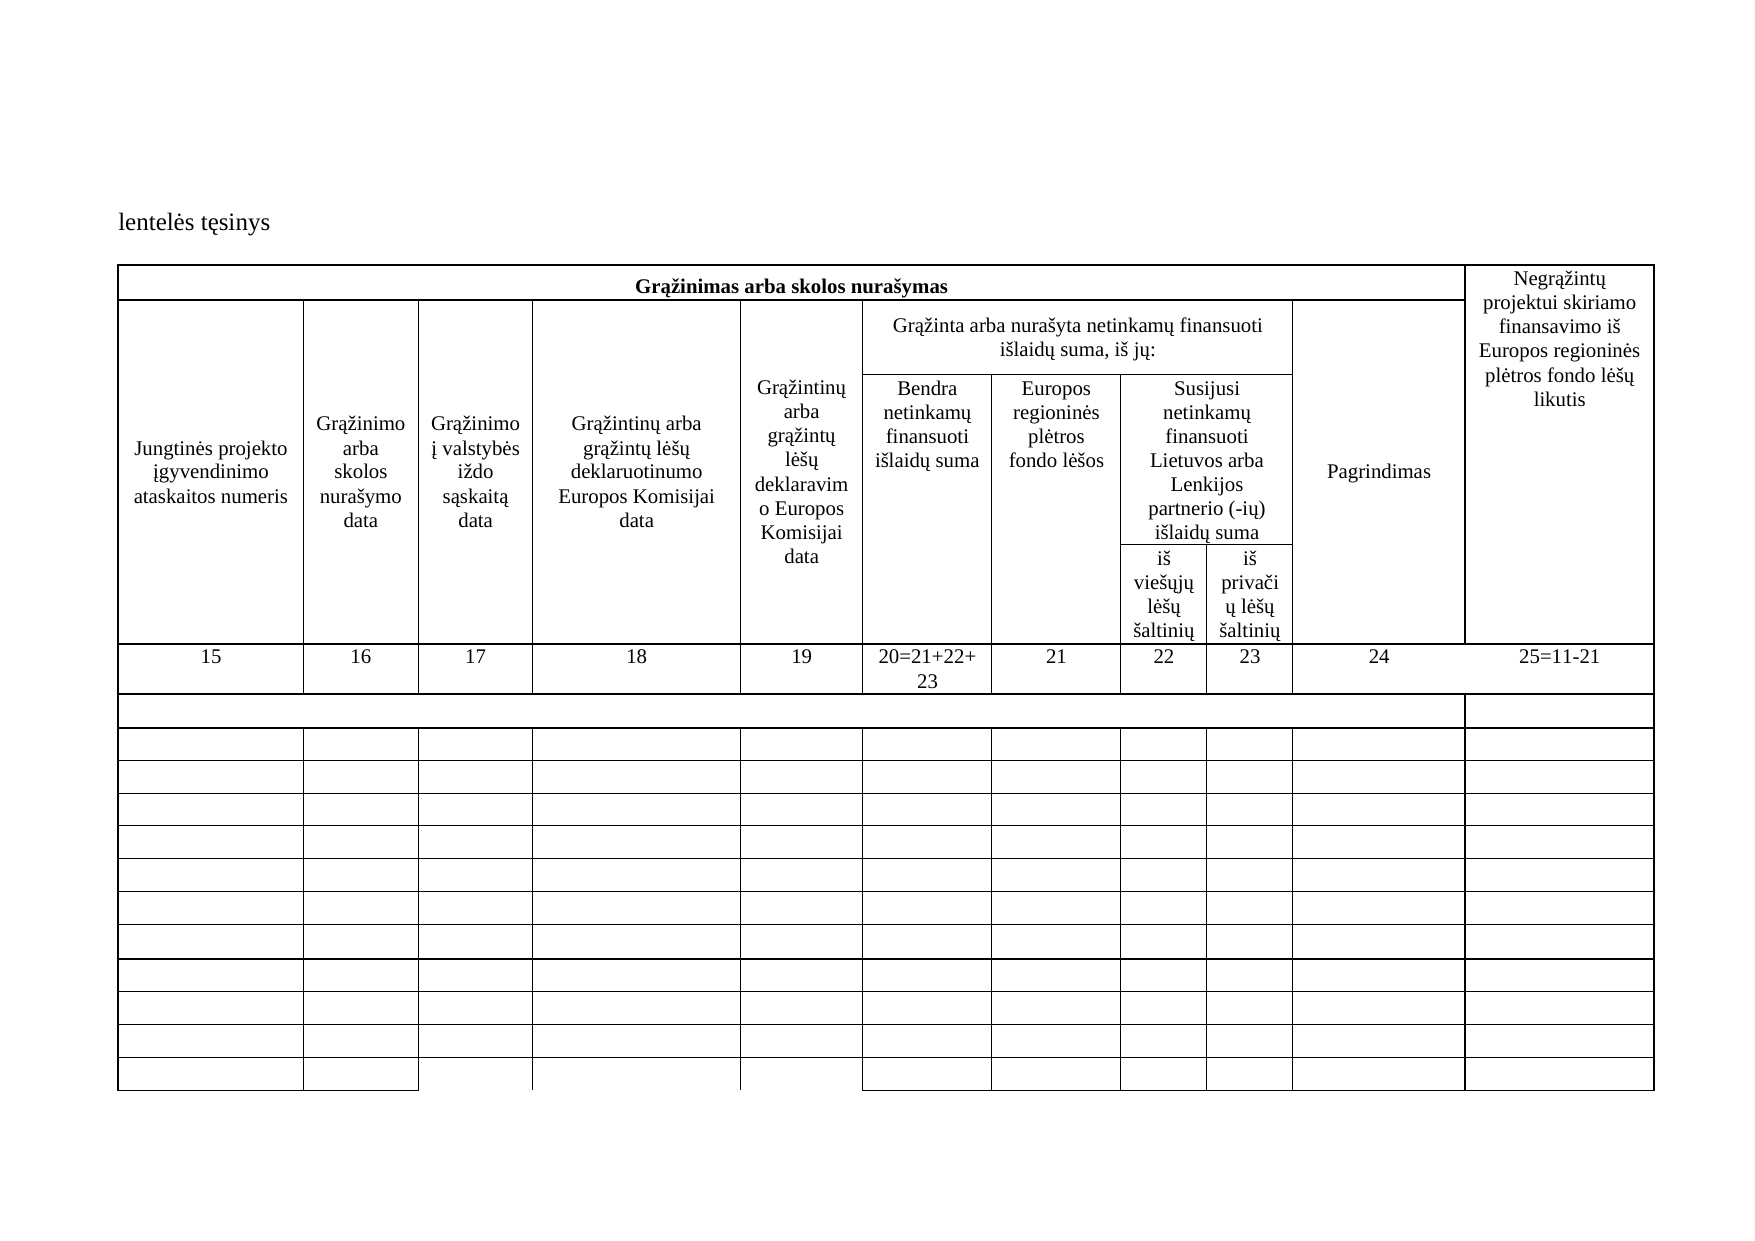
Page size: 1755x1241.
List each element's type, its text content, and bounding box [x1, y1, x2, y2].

table_cell [533, 761, 740, 793]
table_cell [419, 925, 532, 958]
table_cell [119, 761, 303, 793]
table_cell [863, 761, 991, 793]
table_cell [119, 925, 303, 958]
table_cell [119, 729, 303, 760]
table_cell [304, 794, 418, 825]
table_cell [1350, 960, 1464, 991]
table_cell [1466, 1058, 1653, 1089]
table_cell [1350, 925, 1464, 958]
table_cell [304, 960, 418, 991]
table_cell [419, 960, 532, 991]
table_cell [741, 826, 862, 858]
table_cell [304, 826, 418, 858]
table_cell [992, 729, 1120, 760]
table_cell [119, 794, 303, 825]
table_cell [741, 1058, 862, 1089]
table_cell [119, 1025, 303, 1057]
table_cell 23 [1207, 645, 1292, 693]
table_cell [741, 1025, 862, 1057]
table_cell 25=11-21 [1465, 645, 1653, 693]
table_cell [1207, 826, 1292, 858]
table_cell [741, 892, 862, 924]
table_cell [863, 960, 991, 991]
table_cell [1207, 859, 1292, 891]
table_cell [1466, 826, 1653, 858]
table_cell [1207, 992, 1292, 1024]
table_cell [1121, 960, 1206, 991]
table_cell [863, 992, 991, 1024]
table_cell [992, 1058, 1120, 1089]
table_cell [992, 826, 1120, 858]
table_header Grąžinimas arba skolos nurašymas [119, 266, 1464, 298]
table_cell [533, 992, 740, 1024]
table_cell [740, 695, 863, 727]
table_cell [1121, 925, 1206, 958]
table_cell [1293, 794, 1350, 825]
table_cell [1121, 1025, 1206, 1057]
table_cell 17 [419, 645, 532, 693]
table_cell [992, 1025, 1120, 1057]
table_cell [1293, 892, 1350, 924]
table_cell [1207, 695, 1293, 727]
table_cell 21 [992, 645, 1120, 693]
table_cell [1466, 925, 1653, 958]
table_cell [418, 695, 533, 727]
table_cell Grąžintinų arba grąžintų lėšų deklaruotinumo Europos Komisijai data [533, 301, 740, 642]
table_cell [533, 925, 740, 958]
table_cell [1293, 1058, 1350, 1089]
table_cell [1350, 729, 1464, 760]
table_cell [1121, 892, 1206, 924]
table_cell [1293, 925, 1350, 958]
table_cell Susijusi netinkamų finansuoti Lietuvos arba Lenkijos partnerio (-ių) išlaidų suma [1121, 375, 1292, 544]
table_cell [863, 794, 991, 825]
table_cell [419, 794, 532, 825]
table_cell [119, 826, 303, 858]
table_cell [1466, 695, 1653, 727]
table_cell [992, 992, 1120, 1024]
table_cell [1466, 729, 1653, 760]
table_cell Grąžintinų arba grąžintų lėšų deklaravimo Europos Komisijai data [741, 301, 862, 642]
table_cell [741, 761, 862, 793]
table_cell [1350, 1058, 1464, 1089]
table_cell [741, 925, 862, 958]
table_cell [419, 892, 532, 924]
table_cell Jungtinės projekto įgyvendinimo ataskaitos numeris [119, 301, 303, 642]
table_cell [533, 695, 740, 727]
table_cell 15 [119, 645, 303, 693]
table_cell [863, 729, 991, 760]
table_cell [1466, 761, 1653, 793]
table_cell [1121, 695, 1207, 727]
table_cell Bendra netinkamų finansuoti išlaidų suma [863, 375, 991, 642]
table_cell [119, 1058, 303, 1089]
table_cell [863, 1058, 991, 1089]
table_cell [1207, 761, 1292, 793]
table_cell [533, 794, 740, 825]
table_cell [992, 925, 1120, 958]
table_cell [1350, 794, 1464, 825]
table_cell [1293, 992, 1350, 1024]
table_cell [533, 1058, 740, 1089]
table_cell [1466, 859, 1653, 891]
table_cell [1207, 1025, 1292, 1057]
table_cell [119, 960, 303, 991]
table_cell [992, 794, 1120, 825]
table_cell [119, 859, 303, 891]
table_cell [863, 859, 991, 891]
table_cell [1293, 826, 1350, 858]
table_cell [1121, 826, 1206, 858]
table_cell 24 [1293, 645, 1465, 693]
table_cell [1293, 960, 1350, 991]
table_cell [1207, 1058, 1292, 1089]
table_cell [1350, 892, 1464, 924]
table_cell [533, 826, 740, 858]
table_cell iš viešųjų lėšų šaltinių [1121, 545, 1206, 642]
table_cell [1350, 992, 1464, 1024]
table_cell 22 [1121, 645, 1206, 693]
table_cell [119, 992, 303, 1024]
table_cell [1121, 729, 1206, 760]
table_cell [741, 729, 862, 760]
table_cell [1207, 794, 1292, 825]
table_cell [863, 892, 991, 924]
table_cell [863, 1025, 991, 1057]
table_cell [419, 761, 532, 793]
table_cell [1293, 761, 1350, 793]
table_cell [1207, 960, 1292, 991]
table_header Negrąžintų projektui skiriamo finansavimo iš Europos regioninės plėtros fondo lėšų likutis [1466, 266, 1653, 642]
table_cell [419, 1025, 532, 1057]
table_cell [992, 695, 1121, 727]
table_cell [419, 992, 532, 1024]
table_cell [533, 729, 740, 760]
table_cell [741, 992, 862, 1024]
table_cell [863, 695, 992, 727]
table_cell Grąžinta arba nurašyta netinkamų finansuoti išlaidų suma, iš jų: [863, 301, 1292, 373]
table_cell [304, 1025, 418, 1057]
table_cell [1207, 729, 1292, 760]
table_cell [741, 859, 862, 891]
table_cell 19 [741, 645, 862, 693]
table_cell [1121, 992, 1206, 1024]
table_cell [1121, 794, 1206, 825]
table_cell [303, 695, 418, 727]
table_cell [1121, 761, 1206, 793]
table_cell [1207, 892, 1292, 924]
table_cell [533, 892, 740, 924]
table_cell [304, 892, 418, 924]
table_cell [1466, 1025, 1653, 1057]
table_cell [1350, 826, 1464, 858]
table_cell [1350, 1025, 1464, 1057]
table_cell [1466, 992, 1653, 1024]
table_cell [992, 892, 1120, 924]
table_cell [741, 960, 862, 991]
table_cell [1466, 794, 1653, 825]
table_cell [1466, 892, 1653, 924]
table_cell [304, 992, 418, 1024]
table_cell [533, 1025, 740, 1057]
table_cell 16 [304, 645, 418, 693]
table_cell Grąžinimo arba skolos nurašymo data [304, 301, 418, 642]
table_cell [304, 761, 418, 793]
table_cell [1293, 729, 1350, 760]
table_cell [863, 925, 991, 958]
table_cell [1350, 859, 1464, 891]
table_cell [1207, 925, 1292, 958]
table_cell Europos regioninės plėtros fondo lėšos [992, 375, 1120, 642]
table_cell 18 [533, 645, 740, 693]
table_cell [1293, 1025, 1350, 1057]
table_cell [741, 794, 862, 825]
table_cell [304, 925, 418, 958]
table_cell [1121, 859, 1206, 891]
table_cell [992, 960, 1120, 991]
table_cell [1466, 960, 1653, 991]
table_cell [304, 859, 418, 891]
table_cell [119, 695, 303, 727]
table_cell 20=21+22+23 [863, 645, 991, 693]
table_cell [1293, 695, 1350, 727]
table_cell Grąžinimo į valstybės iždo sąskaitą data [419, 301, 532, 642]
table_cell [533, 859, 740, 891]
table_cell [1121, 1058, 1206, 1089]
table_cell [1350, 761, 1464, 793]
table_cell [304, 1058, 418, 1089]
table_cell [304, 729, 418, 760]
table_cell [1350, 695, 1464, 727]
table_cell [1293, 859, 1350, 891]
text lentelės tęsinys [118, 207, 1636, 235]
table_cell [419, 859, 532, 891]
table_cell [992, 859, 1120, 891]
table_cell Pagrindimas [1293, 301, 1464, 642]
table_cell [119, 892, 303, 924]
table_cell [419, 1058, 532, 1089]
table_cell [992, 761, 1120, 793]
table_cell [863, 826, 991, 858]
table_cell [419, 729, 532, 760]
table_cell [419, 826, 532, 858]
table_cell [533, 960, 740, 991]
table_cell iš privačių lėšų šaltinių [1207, 545, 1292, 642]
